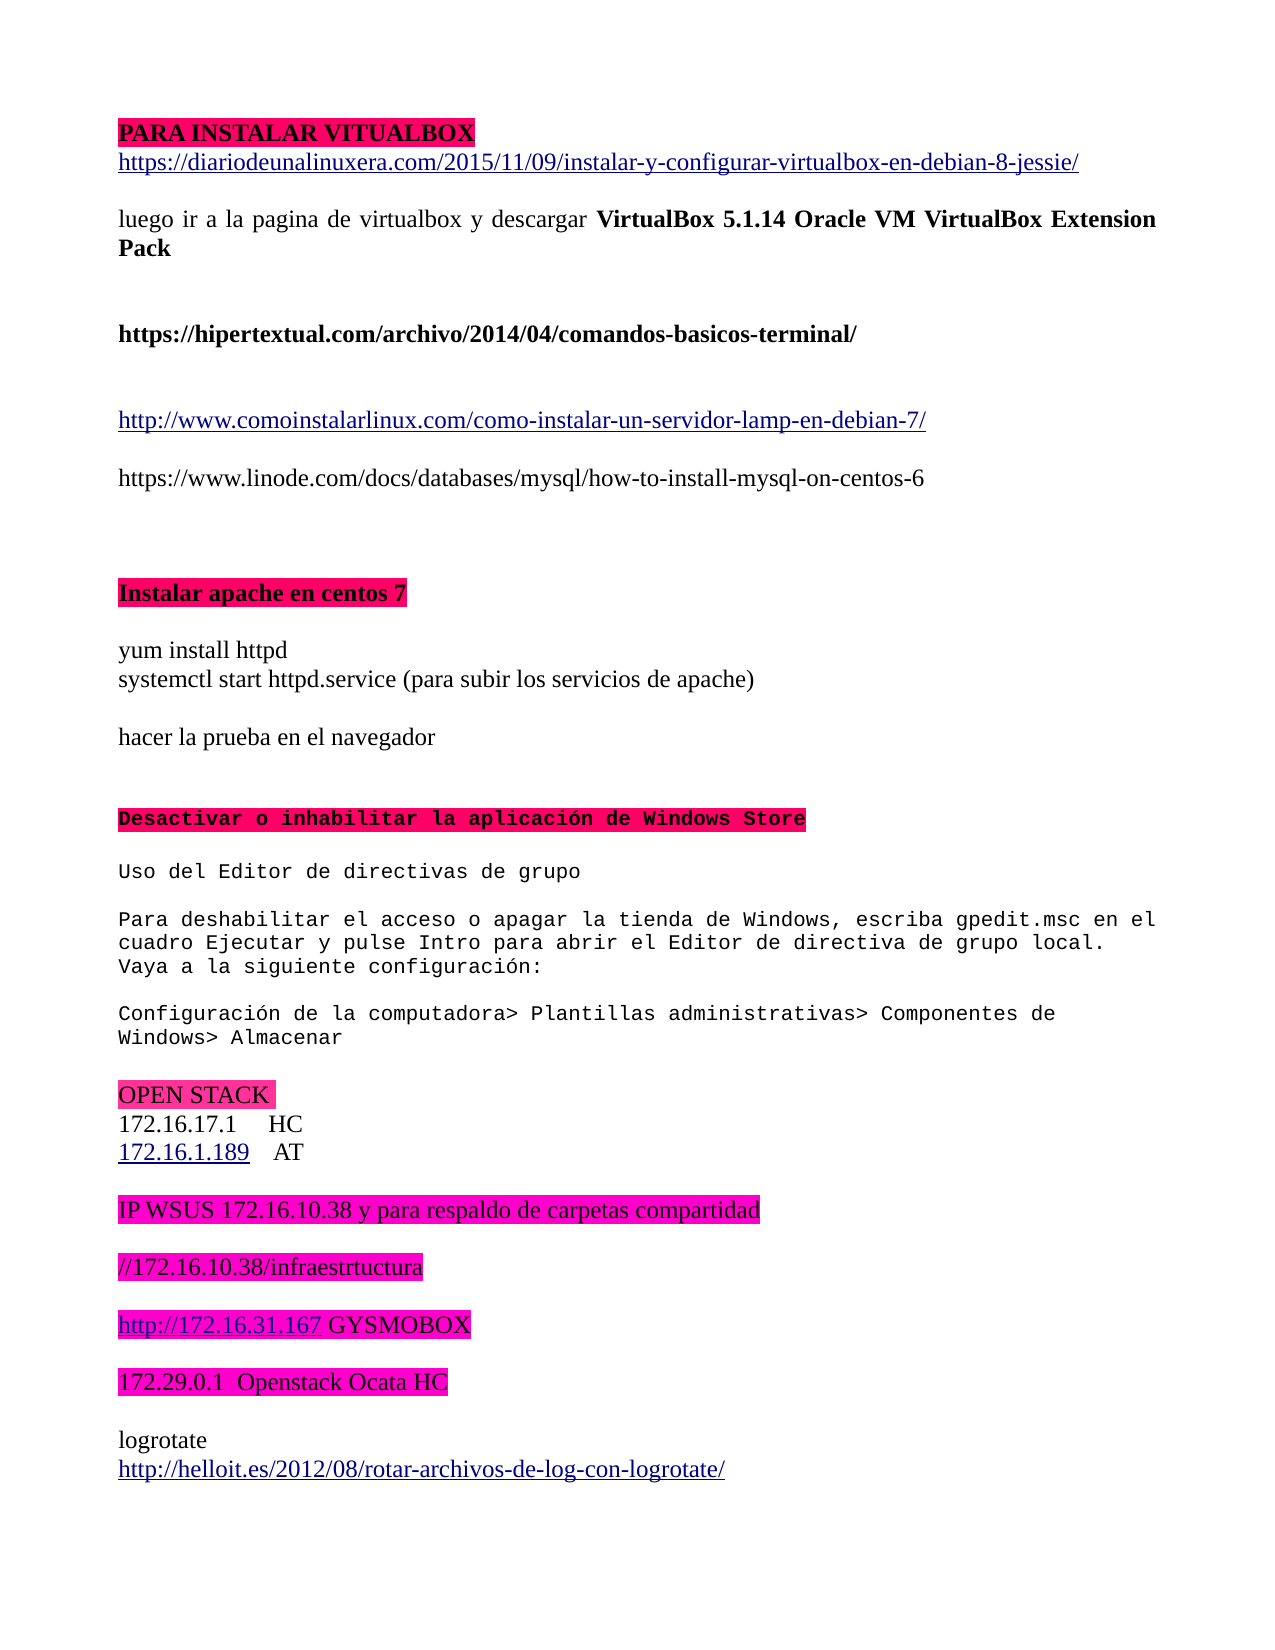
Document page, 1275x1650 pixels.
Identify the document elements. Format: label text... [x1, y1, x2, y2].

text https://www.linode.com/docs/databases/mysql/how-to-install-mysql-on-centos-6 [118, 463, 1157, 492]
text Para deshabilitar el acceso o apagar la tienda de Windows, escriba gpedit.msc en el cuadro Ejecutar y pulse Intro para abrir el Editor de directiva de grupo local. Vaya a la siguiente configuración: [118, 908, 1157, 979]
text logrotate [118, 1425, 1157, 1454]
text Instalar apache en centos 7 [118, 578, 1157, 607]
text http://172.16.31.167 GYSMOBOX [118, 1310, 1157, 1339]
text 172.29.0.1 Openstack Ocata HC [118, 1367, 1157, 1396]
text IP WSUS 172.16.10.38 y para respaldo de carpetas compartidad [118, 1195, 1157, 1224]
text Uso del Editor de directivas de grupo [118, 861, 1157, 885]
text hacer la prueba en el navegador [118, 722, 1157, 751]
text OPEN STACK [118, 1080, 1157, 1109]
text yum install httpd [118, 636, 1157, 664]
text PARA INSTALAR VITUALBOX [118, 118, 1157, 147]
text http://www.comoinstalarlinux.com/como-instalar-un-servidor-lamp-en-debian-7/ [118, 406, 1157, 434]
text http://helloit.es/2012/08/rotar-archivos-de-log-con-logrotate/ [118, 1454, 1157, 1482]
text 172.16.1.189 AT [118, 1137, 1157, 1166]
text //172.16.10.38/infraestrtuctura [118, 1252, 1157, 1281]
text 172.16.17.1 HC [118, 1109, 1157, 1137]
text systemctl start httpd.service (para subir los servicios de apache) [118, 664, 1157, 693]
text https://hipertextual.com/archivo/2014/04/comandos-basicos-terminal/ [118, 319, 1157, 348]
text luego ir a la pagina de virtualbox y descargar VirtualBox 5.1.14 Oracle VM VirtualBox Extension Pack [118, 204, 1157, 262]
text https://diariodeunalinuxera.com/2015/11/09/instalar-y-configurar-virtualbox-en-debian-8-jessie/ [118, 147, 1157, 176]
text Configuración de la computadora> Plantillas administrativas> Componentes de Windows> Almacenar [118, 1003, 1157, 1050]
text Desactivar o inhabilitar la aplicación de Windows Store [118, 808, 1157, 832]
